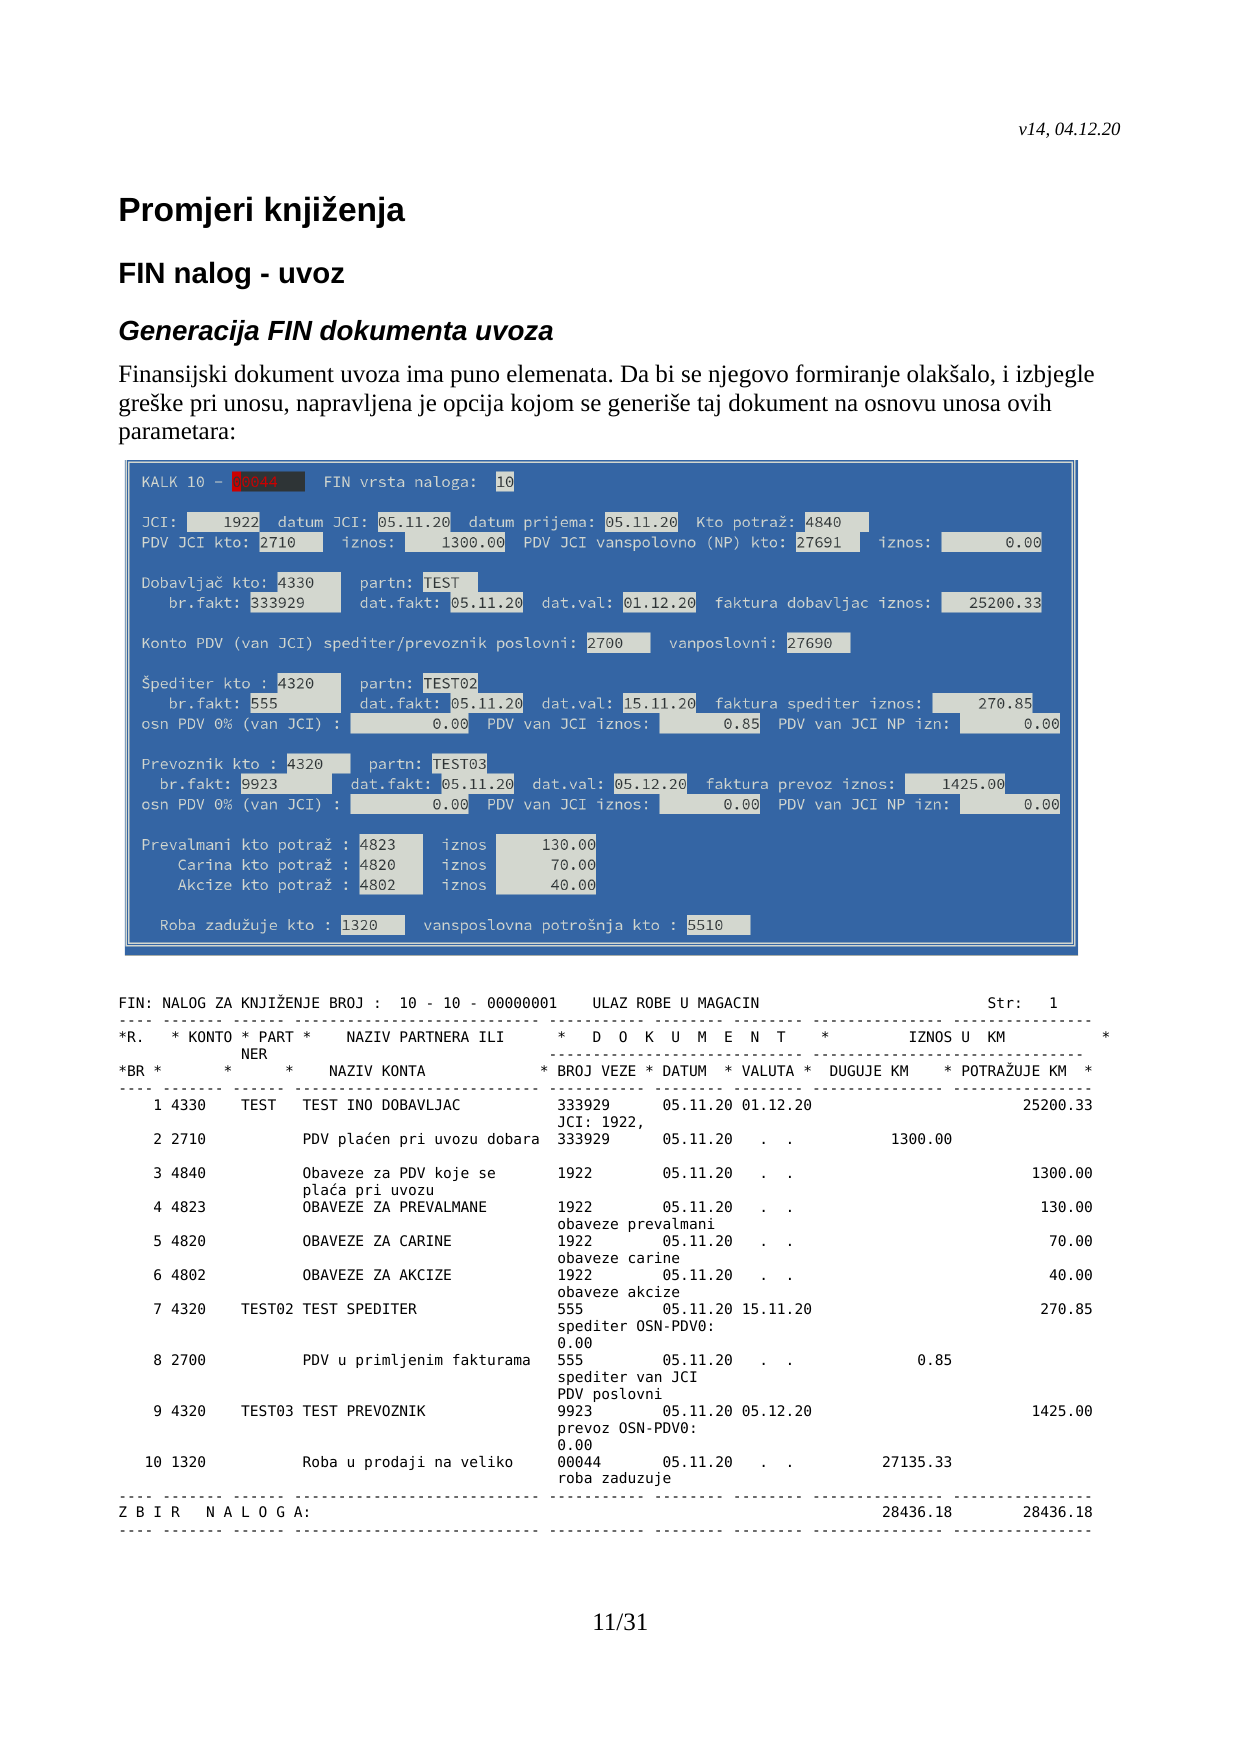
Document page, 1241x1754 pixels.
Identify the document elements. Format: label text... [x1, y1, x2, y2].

text spediter van JCI [118, 1368, 1122, 1386]
text *BR * * * NAZIV KONTA * BROJ VEZE * DATUM * VALUTA * DUGUJE KM * POTRAŽUJE KM * [118, 1063, 1122, 1080]
text FIN: NALOG ZA KNJIŽENJE BROJ : 10 - 10 - 00000001 ULAZ ROBE U MAGACIN Str: 1 [118, 995, 1122, 1012]
text prevoz OSN-PDV0: [118, 1419, 1122, 1436]
text ---- ------- ------ ---------------------------- ----------- -------- -------- --------------- ---------------- [118, 1080, 1122, 1097]
text ---- ------- ------ ---------------------------- ----------- -------- -------- --------------- ---------------- [118, 1521, 1122, 1538]
text spediter OSN-PDV0: [118, 1318, 1122, 1334]
subtitle Generacija FIN dokumenta uvoza [118, 314, 1122, 346]
text plaća pri uvozu [118, 1182, 1122, 1199]
text 9 4320 TEST03 TEST PREVOZNIK 9923 05.11.20 05.12.20 1425.00 [118, 1402, 1122, 1419]
text 1 4330 TEST TEST INO DOBAVLJAC 333929 05.11.20 01.12.20 25200.33 [118, 1097, 1122, 1114]
text 5 4820 OBAVEZE ZA CARINE 1922 05.11.20 . . 70.00 [118, 1233, 1122, 1250]
text 0.00 [118, 1334, 1122, 1352]
text 10 1320 Roba u prodaji na veliko 00044 05.11.20 . . 27135.33 [118, 1453, 1122, 1470]
text Z B I R N A L O G A: 28436.18 28436.18 [118, 1504, 1122, 1521]
subtitle Promjeri knjiženja [118, 190, 1122, 229]
text 8 2700 PDV u primljenim fakturama 555 05.11.20 . . 0.85 [118, 1352, 1122, 1368]
text obaveze carine [118, 1250, 1122, 1267]
text 4 4823 OBAVEZE ZA PREVALMANE 1922 05.11.20 . . 130.00 [118, 1199, 1122, 1216]
text 3 4840 Obaveze za PDV koje se 1922 05.11.20 . . 1300.00 [118, 1165, 1122, 1182]
subtitle FIN nalog - uvoz [118, 256, 1122, 289]
text JCI: 1922, [118, 1114, 1122, 1131]
picture [124, 460, 1079, 956]
text NER ----------------------------- ------------------------------- [118, 1046, 1122, 1063]
text 2 2710 PDV plaćen pri uvozu dobara 333929 05.11.20 . . 1300.00 [118, 1131, 1122, 1148]
text roba zaduzuje [118, 1470, 1122, 1487]
text 7 4320 TEST02 TEST SPEDITER 555 05.11.20 15.11.20 270.85 [118, 1301, 1122, 1318]
text *R. * KONTO * PART * NAZIV PARTNERA ILI * D O K U M E N T * IZNOS U KM * [118, 1029, 1122, 1046]
text obaveze akcize [118, 1284, 1122, 1301]
text 0.00 [118, 1436, 1122, 1453]
text PDV poslovni [118, 1386, 1122, 1402]
text obaveze prevalmani [118, 1216, 1122, 1233]
text Finansijski dokument uvoza ima puno elemenata. Da bi se njegovo formiranje olakšalo, i izbjegle greške pri unosu, napravljena je opcija kojom se generiše taj dokument na osnovu unosa ovih parametara: [118, 359, 1122, 445]
text ---- ------- ------ ---------------------------- ----------- -------- -------- --------------- ---------------- [118, 1487, 1122, 1504]
text 6 4802 OBAVEZE ZA AKCIZE 1922 05.11.20 . . 40.00 [118, 1267, 1122, 1284]
text ---- ------- ------ ---------------------------- ----------- -------- -------- --------------- ---------------- [118, 1012, 1122, 1029]
